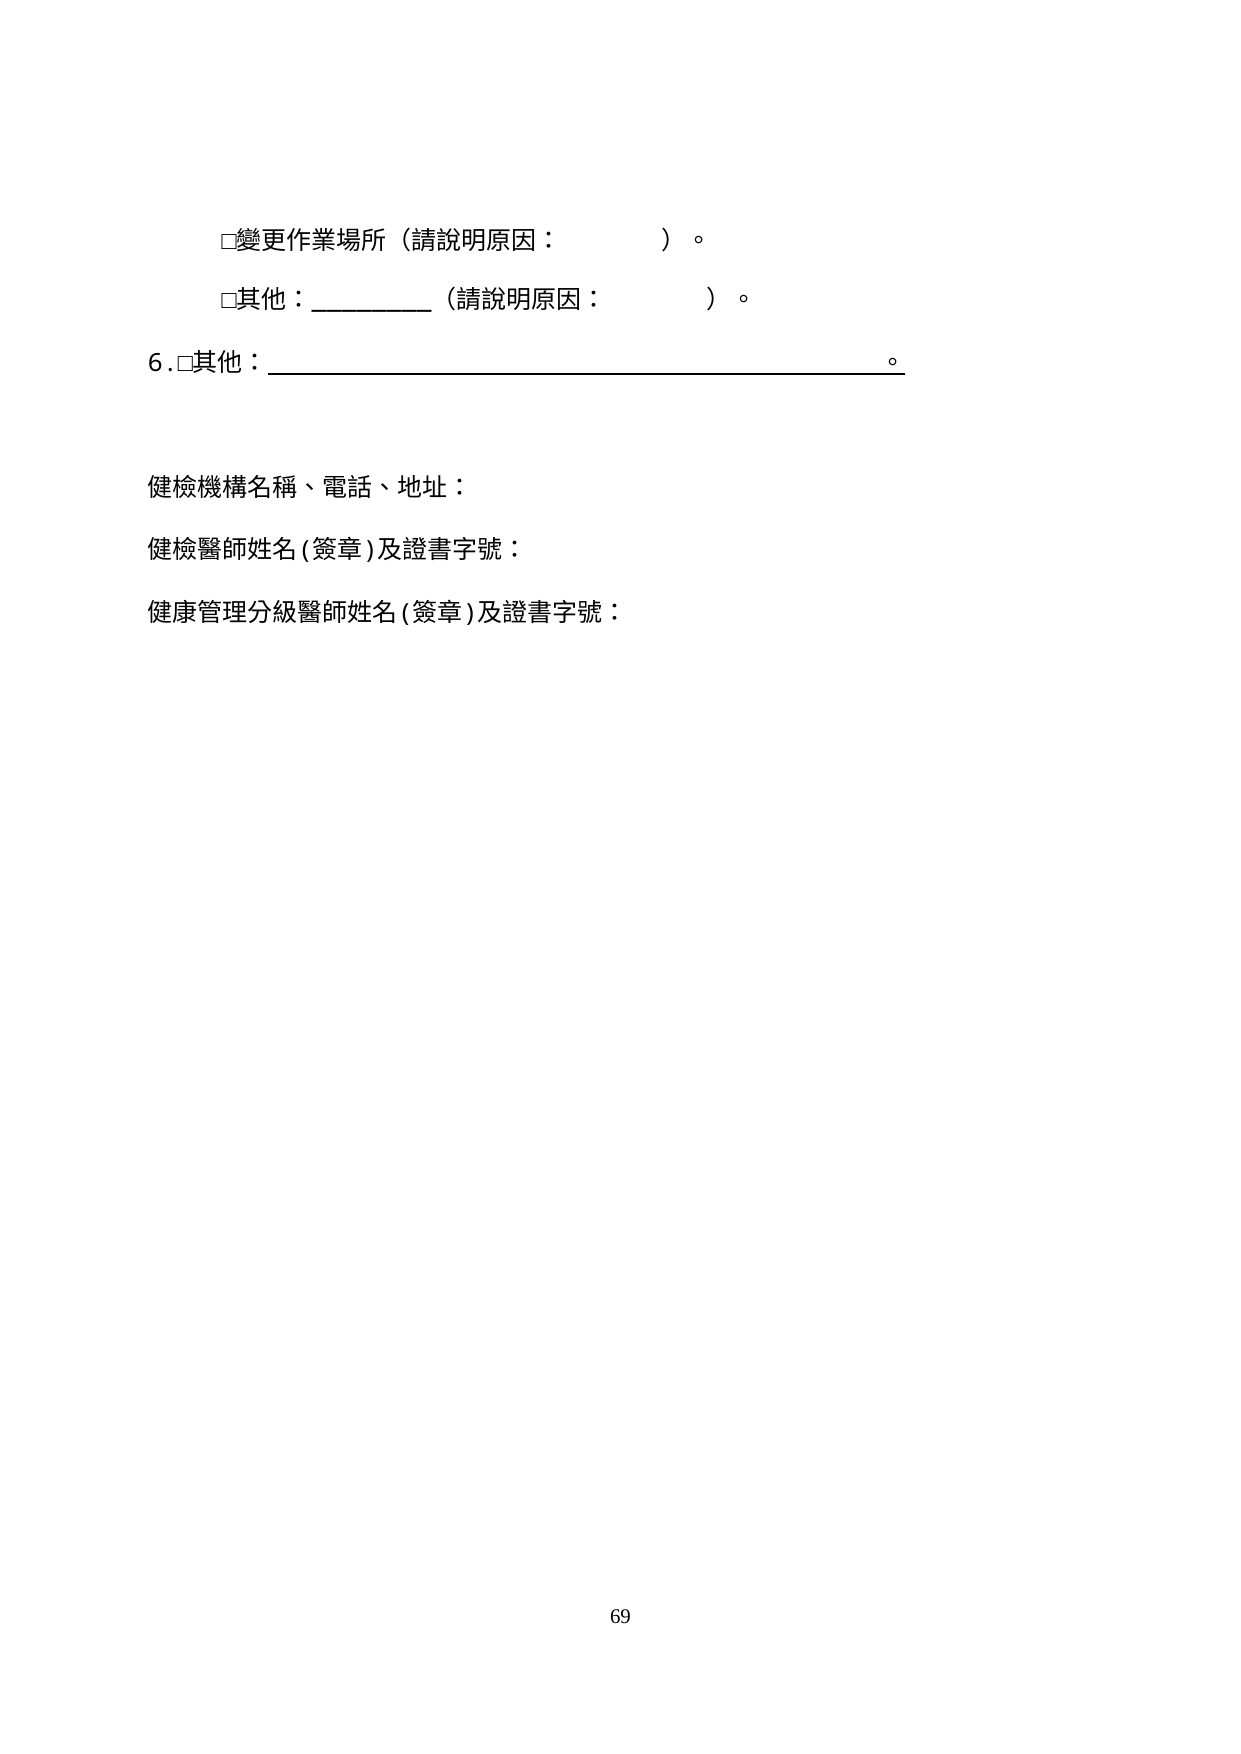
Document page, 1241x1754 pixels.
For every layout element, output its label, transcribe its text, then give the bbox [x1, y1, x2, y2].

text 6.□其他： 。 [148, 319, 1092, 381]
text □變更作業場所（請說明原因： ）。 [221, 221, 1092, 256]
text 健檢機構名稱、電話、地址： [148, 444, 1092, 506]
text □其他：________（請說明原因： ）。 [221, 256, 1092, 319]
text 健檢醫師姓名(簽章)及證書字號： [148, 506, 1092, 569]
text 健康管理分級醫師姓名(簽章)及證書字號： [148, 569, 1092, 631]
